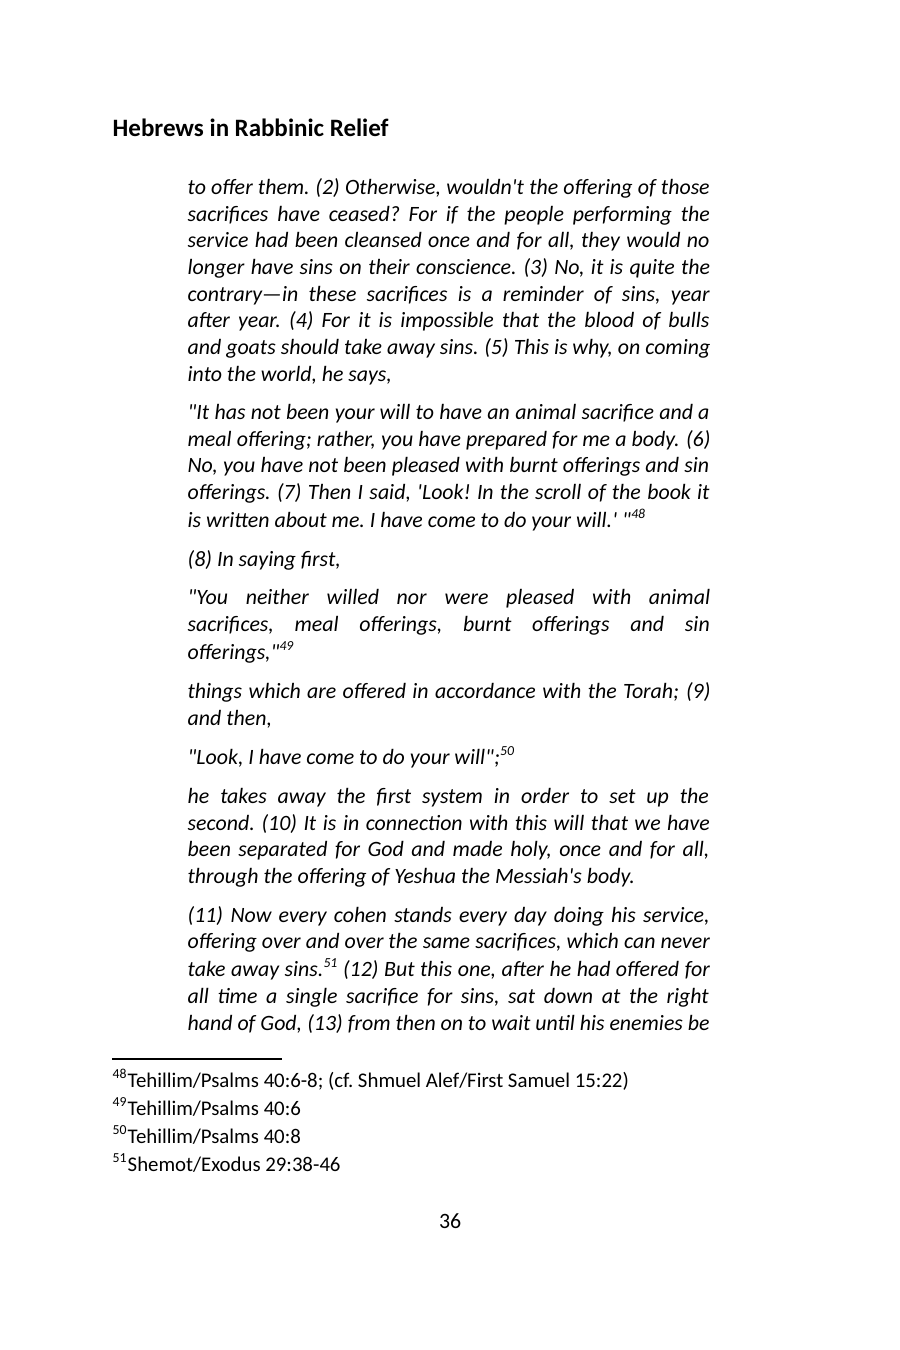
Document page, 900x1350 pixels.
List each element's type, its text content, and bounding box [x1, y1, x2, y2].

text (8) In saying first, [187, 545, 712, 572]
text "Look, I have come to do your will"; [187, 742, 712, 770]
text Shemot/Exodus 29:38-46 [112, 1149, 787, 1177]
text "You neither willed nor were pleased with animal sacrifices, meal offerings, burnt offerings and sin offerings," [187, 584, 712, 665]
text things which are offered in accordance with the Torah; (9) and then, [187, 677, 712, 730]
text he takes away the first system in order to set up the second. (10) It is in connection with this will that we have been separated for God and made holy, once and for all, through the offering of Yeshua the Messiah's body. [187, 782, 712, 889]
text Tehillim/Psalms 40:8 [112, 1121, 787, 1149]
text Tehillim/Psalms 40:6-8; (cf. Shmuel Alef/First Samuel 15:22) [112, 1065, 787, 1093]
text "It has not been your will to have an animal sacrifice and a meal offering; rather, you have prepared for me a body. (6) No, you have not been pleased with burnt offerings and sin offerings. (7) Then I said, 'Look! In the scroll of the book it is written about me. I have come to do your will.' " [187, 398, 712, 533]
text Tehillim/Psalms 40:6 [112, 1093, 787, 1121]
text to offer them. (2) Otherwise, wouldn't the offering of those sacrifices have ceased? For if the people performing the service had been cleansed once and for all, they would no longer have sins on their conscience. (3) No, it is quite the contrary—in these sacrifices is a reminder of sins, year after year. (4) For it is impossible that the blood of bulls and goats should take away sins. (5) This is why, on coming into the world, he says, [187, 173, 712, 386]
text (11) Now every cohen stands every day doing his service, offering over and over the same sacrifices, which can never take away sins. (12) But this one, after he had offered for all time a single sacrifice for sins, sat down at the right hand of God, (13) from then on to wait until his enemies be [187, 901, 712, 1036]
